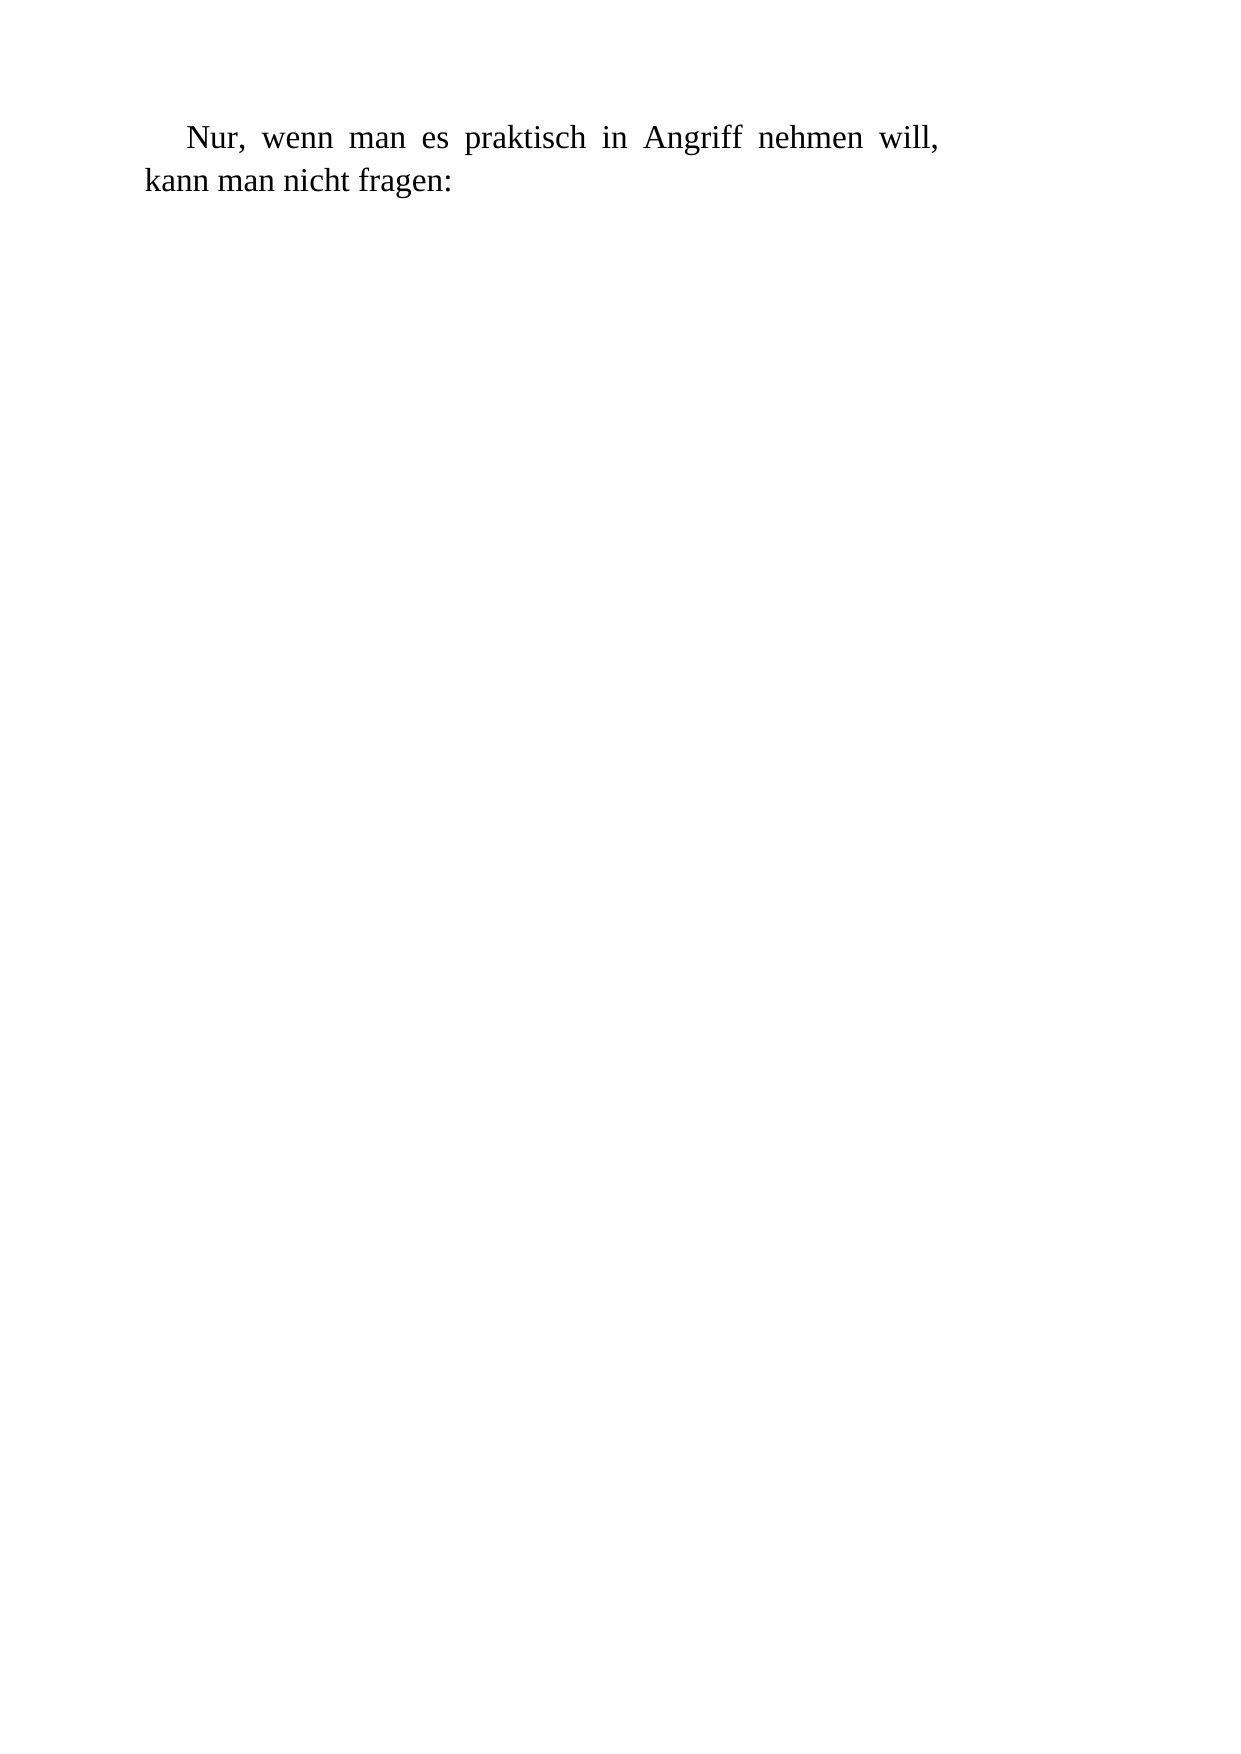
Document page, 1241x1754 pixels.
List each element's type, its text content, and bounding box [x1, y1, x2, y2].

text Nur, wenn man es praktisch in Angriff nehmen will, kann man nicht fragen: [144, 118, 939, 199]
